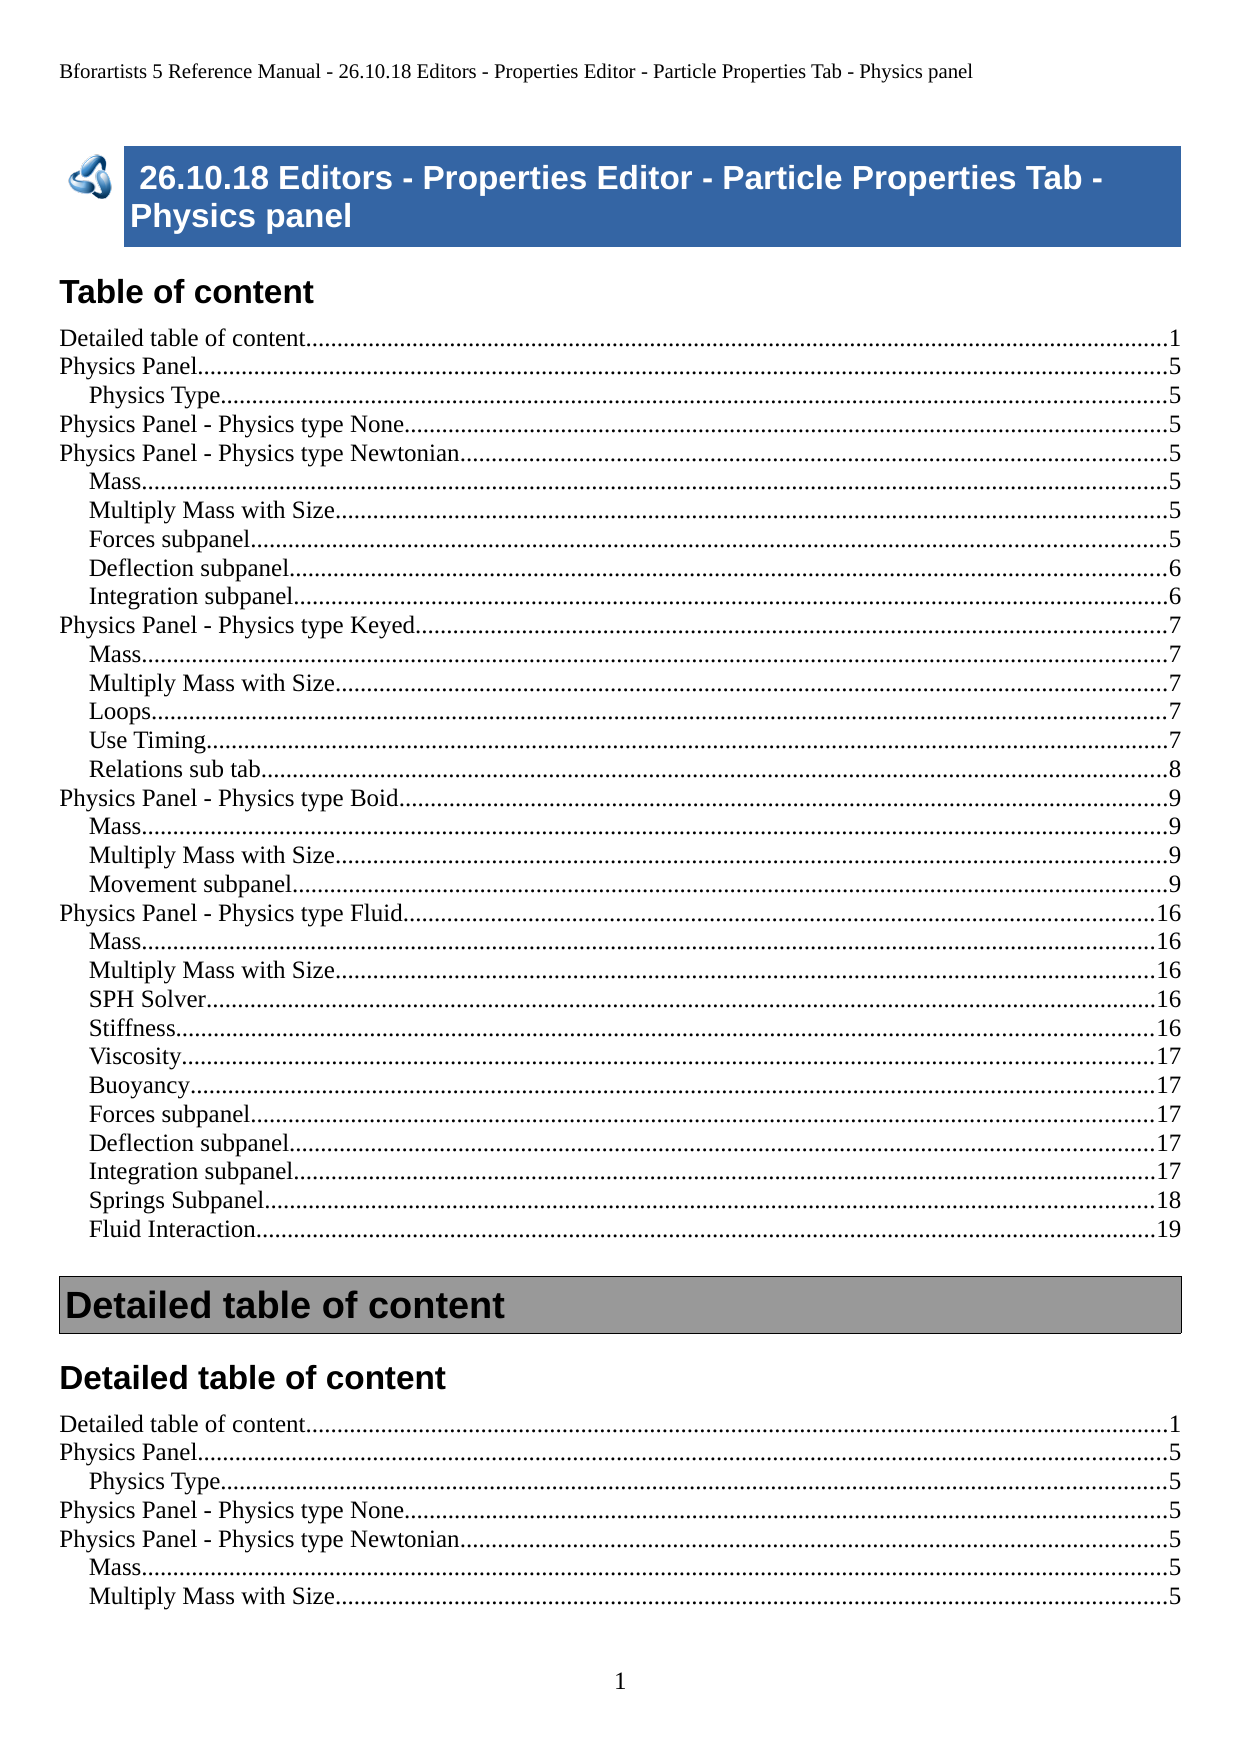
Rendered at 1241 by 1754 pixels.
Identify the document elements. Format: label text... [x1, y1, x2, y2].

picture [65, 152, 114, 202]
text SPH Solver 16 [88, 984, 1181, 1013]
text Mass 7 [88, 639, 1181, 668]
table_header 26.10.18 Editors - Properties Editor - Particle Properties Tab - Physics panel [124, 146, 1181, 247]
text Mass 9 [88, 811, 1181, 840]
text Multiply Mass with Size 9 [88, 840, 1181, 869]
text Mass 5 [88, 1552, 1181, 1581]
text Physics Panel - Physics type Keyed 7 [59, 610, 1181, 639]
text Use Timing 7 [88, 725, 1181, 754]
subtitle Table of content [59, 272, 1181, 310]
text Physics Panel - Physics type Newtonian 5 [59, 1524, 1181, 1552]
text Integration subpanel 6 [88, 581, 1181, 610]
text Relations sub tab 8 [88, 754, 1181, 783]
text Buoyancy 17 [88, 1070, 1181, 1099]
text Detailed table of content 1 [59, 1409, 1181, 1437]
text Mass 5 [88, 466, 1181, 495]
text Physics Type 5 [88, 380, 1181, 409]
text Forces subpanel 17 [88, 1099, 1181, 1128]
text Deflection subpanel 6 [88, 553, 1181, 581]
text Springs Subpanel 18 [88, 1185, 1181, 1214]
text Viscosity 17 [88, 1041, 1181, 1070]
text Physics Panel 5 [59, 1437, 1181, 1466]
text Fluid Interaction 19 [88, 1214, 1181, 1243]
text Physics Panel 5 [59, 351, 1181, 380]
text Multiply Mass with Size 5 [88, 1581, 1181, 1610]
text Loops 7 [88, 696, 1181, 725]
text Multiply Mass with Size 5 [88, 495, 1181, 524]
text Physics Panel - Physics type None 5 [59, 409, 1181, 438]
text Physics Panel - Physics type Boid 9 [59, 783, 1181, 811]
text Deflection subpanel 17 [88, 1128, 1181, 1156]
text Movement subpanel 9 [88, 869, 1181, 898]
text Multiply Mass with Size 16 [88, 955, 1181, 984]
text Mass 16 [88, 926, 1181, 955]
text Physics Panel - Physics type Fluid 16 [59, 898, 1181, 926]
text Stiffness 16 [88, 1013, 1181, 1041]
text Integration subpanel 17 [88, 1156, 1181, 1185]
text Detailed table of content 1 [59, 323, 1181, 351]
subtitle Detailed table of content [59, 1358, 1181, 1396]
table_header [59, 146, 124, 247]
text Physics Panel - Physics type Newtonian 5 [59, 438, 1181, 466]
text Forces subpanel 5 [88, 524, 1181, 553]
table_header Detailed table of content [60, 1277, 1181, 1333]
text Multiply Mass with Size 7 [88, 668, 1181, 696]
text Physics Panel - Physics type None 5 [59, 1495, 1181, 1524]
text Physics Type 5 [88, 1466, 1181, 1495]
